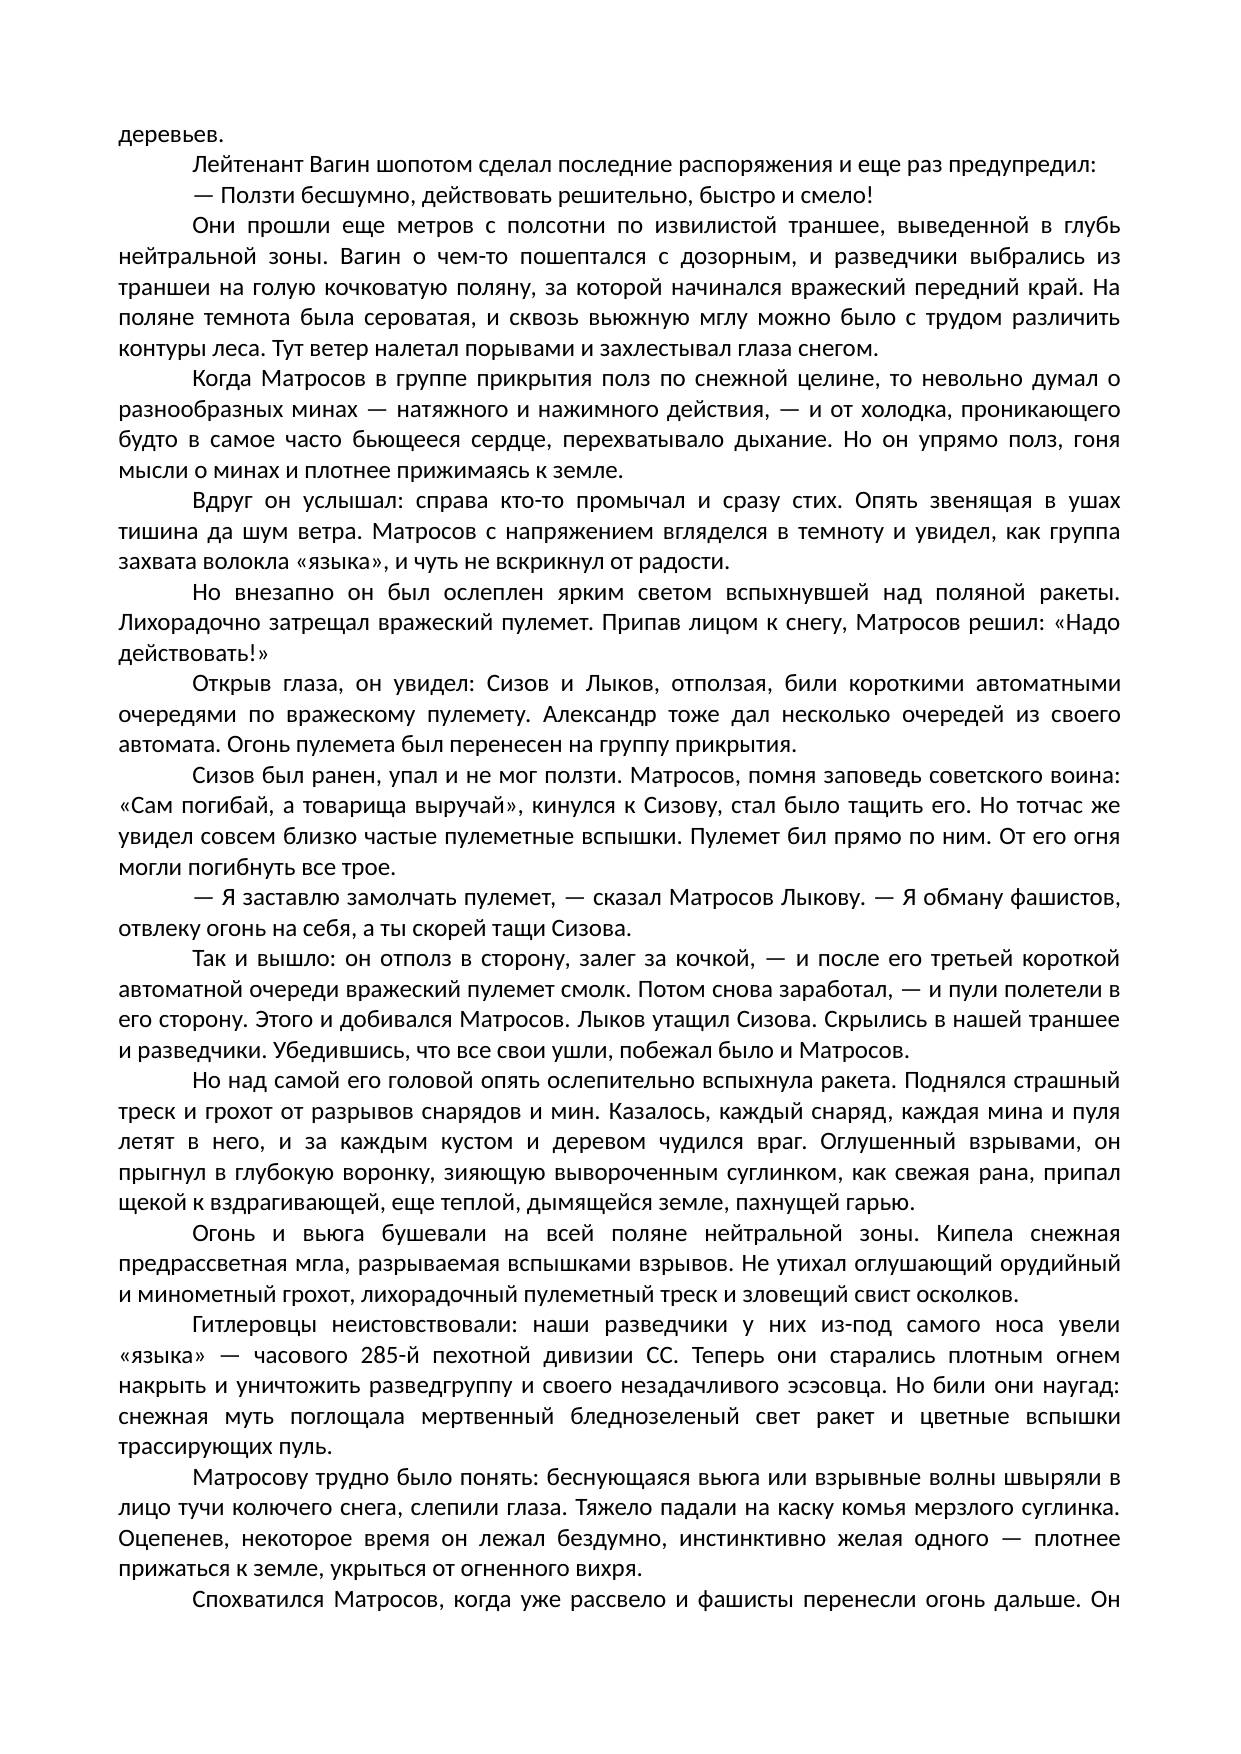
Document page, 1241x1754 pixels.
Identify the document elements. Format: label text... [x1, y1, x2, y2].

text — Я заставлю замолчать пулемет, — сказал Матросов Лыкову. — Я обману фашистов, отвлеку огонь на себя, а ты скорей тащи Сизова. [118, 881, 1122, 942]
text Сизов был ранен, упал и не мог ползти. Матросов, помня заповедь советского воина: «Сам погибай, а товарища выручай», кинулся к Сизову, стал было тащить его. Но тотчас же увидел совсем близко частые пулеметные вспышки. Пулемет бил прямо по ним. От его огня могли погибнуть все трое. [118, 759, 1122, 881]
text Так и вышло: он отполз в сторону, залег за кочкой, — и после его третьей короткой автоматной очереди вражеский пулемет смолк. Потом снова заработал, — и пули полетели в его сторону. Этого и добивался Матросов. Лыков утащил Сизова. Скрылись в нашей траншее и разведчики. Убедившись, что все свои ушли, побежал было и Матросов. [118, 942, 1122, 1064]
text Огонь и вьюга бушевали на всей поляне нейтральной зоны. Кипела снежная предрассветная мгла, разрываемая вспышками взрывов. Не утихал оглушающий орудийный и минометный грохот, лихорадочный пулеметный треск и зловещий свист осколков. [118, 1217, 1122, 1308]
text Они прошли еще метров с полсотни по извилистой траншее, выведенной в глубь нейтральной зоны. Вагин о чем-то пошептался с дозорным, и разведчики выбрались из траншеи на голую кочковатую поляну, за которой начинался вражеский передний край. На поляне темнота была сероватая, и сквозь вьюжную мглу можно было с трудом различить контуры леса. Тут ветер налетал порывами и захлестывал глаза снегом. [118, 210, 1122, 362]
text Вдруг он услышал: справа кто-то промычал и сразу стих. Опять звенящая в ушах тишина да шум ветра. Матросов с напряжением вгляделся в темноту и увидел, как группа захвата волокла «языка», и чуть не вскрикнул от радости. [118, 484, 1122, 576]
text Открыв глаза, он увидел: Сизов и Лыков, отползая, били короткими автоматными очередями по вражескому пулемету. Александр тоже дал несколько очередей из своего автомата. Огонь пулемета был перенесен на группу прикрытия. [118, 667, 1122, 759]
text Гитлеровцы неистовствовали: наши разведчики у них из-под самого носа увели «языка» — часового 285-й пехотной дивизии СС. Теперь они старались плотным огнем накрыть и уничтожить разведгруппу и своего незадачливого эсэсовца. Но били они наугад: снежная муть поглощала мертвенный бледнозеленый свет ракет и цветные вспышки трассирующих пуль. [118, 1308, 1122, 1461]
text Но внезапно он был ослеплен ярким светом вспыхнувшей над поляной ракеты. Лихорадочно затрещал вражеский пулемет. Припав лицом к снегу, Матросов решил: «Надо действовать!» [118, 576, 1122, 667]
text Матросову трудно было понять: беснующаяся вьюга или взрывные волны швыряли в лицо тучи колючего снега, слепили глаза. Тяжело падали на каску комья мерзлого суглинка. Оцепенев, некоторое время он лежал бездумно, инстинктивно желая одного — плотнее прижаться к земле, укрыться от огненного вихря. [118, 1461, 1122, 1583]
text Но над самой его головой опять ослепительно вспыхнула ракета. Поднялся страшный треск и грохот от разрывов снарядов и мин. Казалось, каждый снаряд, каждая мина и пуля летят в него, и за каждым кустом и деревом чудился враг. Оглушенный взрывами, он прыгнул в глубокую воронку, зияющую вывороченным суглинком, как свежая рана, припал щекой к вздрагивающей, еще теплой, дымящейся земле, пахнущей гарью. [118, 1064, 1122, 1217]
text — Ползти бесшумно, действовать решительно, быстро и смело! [118, 179, 1122, 210]
text Когда Матросов в группе прикрытия полз по снежной целине, то невольно думал о разнообразных минах — натяжного и нажимного действия, — и от холодка, проникающего будто в самое часто бьющееся сердце, перехватывало дыхание. Но он упрямо полз, гоня мысли о минах и плотнее прижимаясь к земле. [118, 362, 1122, 484]
text деревьев. [118, 118, 1122, 149]
text Лейтенант Вагин шопотом сделал последние распоряжения и еще раз предупредил: [118, 149, 1122, 179]
text Спохватился Матросов, когда уже рассвело и фашисты перенесли огонь дальше. Он [118, 1583, 1122, 1614]
